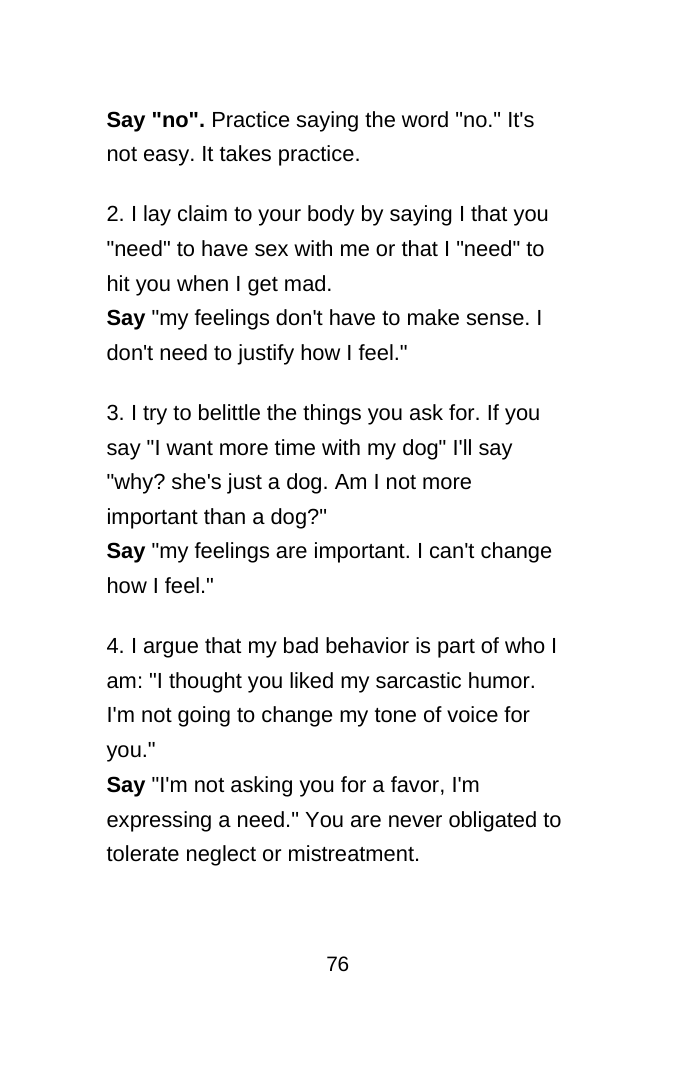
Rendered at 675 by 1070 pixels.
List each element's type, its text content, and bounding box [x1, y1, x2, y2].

text Say "I'm not asking you for a favor, I'm expressing a need." You are never obligated to tolerate neglect or mistreatment. [106, 772, 568, 866]
text 2. I lay claim to your body by saying I that you "need" to have sex with me or that I "need" to hit you when I get mad. [106, 201, 568, 296]
text Say "no". Practice saying the word "no." It's not easy. It takes practice. [106, 106, 568, 166]
text Say "my feelings are important. I can't change how I feel." [106, 538, 568, 598]
text 4. I argue that my bad behavior is part of who I am: "I thought you liked my sarcastic humor. I'm not going to change my tone of voice for you." [106, 633, 568, 762]
text 3. I try to belittle the things you ask for. If you say "I want more time with my dog" I'll say "why? she's just a dog. Am I not more important than a dog?" [106, 400, 568, 529]
text Say "my feelings don't have to make sense. I don't need to justify how I feel." [106, 305, 568, 365]
